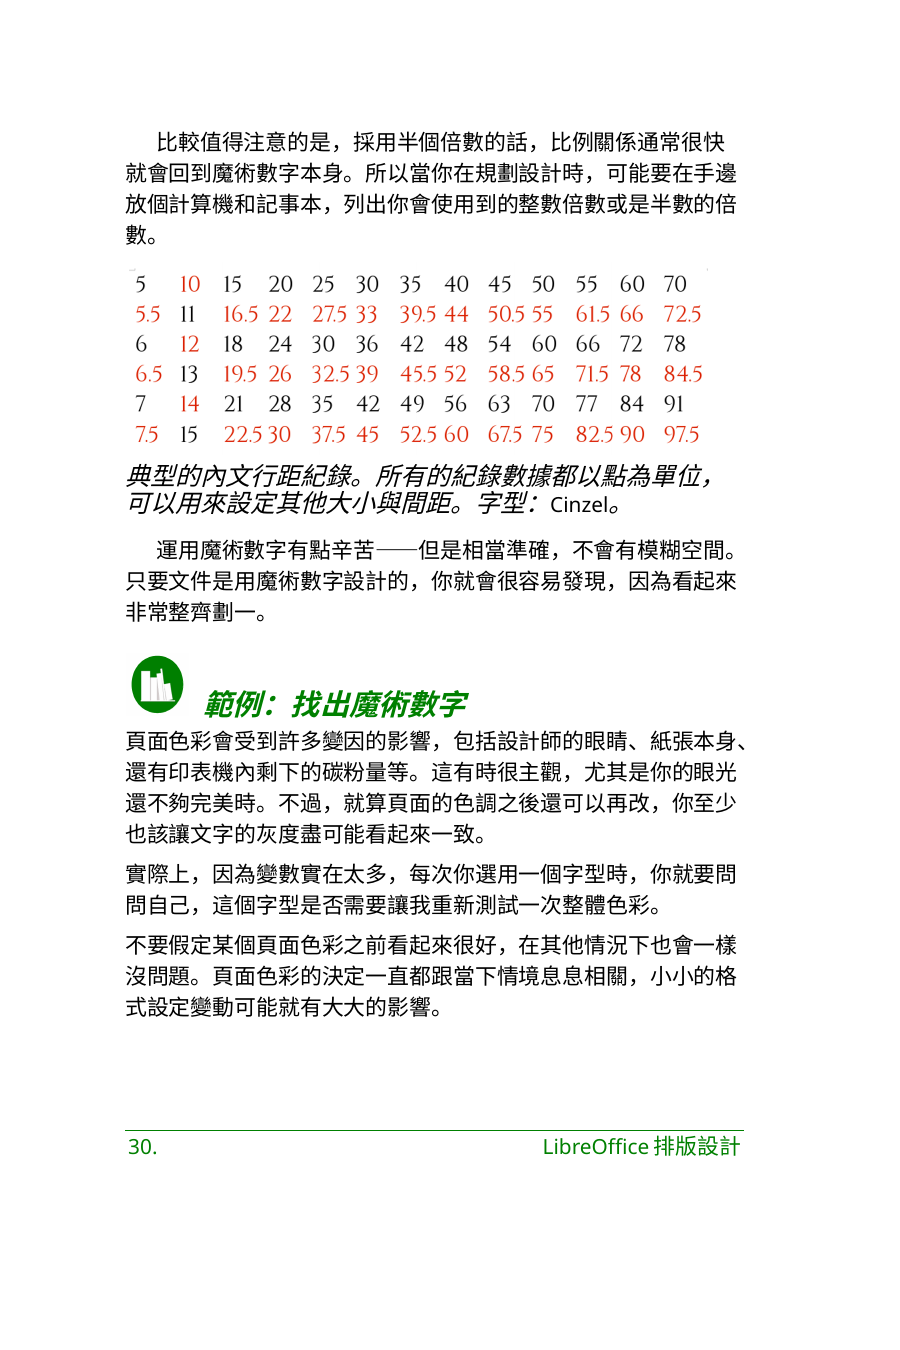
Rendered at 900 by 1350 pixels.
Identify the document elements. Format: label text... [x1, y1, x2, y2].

text 頁面色彩會受到許多變因的影響，包括設計師的眼睛、紙張本身、還有印表機內剩下的碳粉量等。這有時很主觀，尤其是你的眼光還不夠完美時。不過，就算頁面的色調之後還可以再改，你至少也該讓文字的灰度盡可能看起來一致。 [125, 724, 744, 849]
text 運用魔術數字有點辛苦——但是相當準確，不會有模糊空間。只要文件是用魔術數字設計的，你就會很容易發現，因為看起來非常整齊劃一。 [125, 533, 744, 627]
table_header [125, 262, 744, 456]
text 實際上，因為變數實在太多，每次你選用一個字型時，你就要問問自己，這個字型是否需要讓我重新測試一次整體色彩。 [125, 857, 744, 920]
picture [126, 653, 189, 716]
table_cell 典型的內文行距紀錄。所有的紀錄數據都以點為單位，可以用來設定其他大小與間距。字型：Cinzel。 [125, 456, 744, 518]
text 不要假定某個頁面色彩之前看起來很好，在其他情況下也會一樣沒問題。頁面色彩的決定一直都跟當下情境息息相關，小小的格式設定變動可能就有大大的影響。 [125, 928, 744, 1022]
subtitle 範例：找出魔術數字 [125, 652, 744, 724]
text 比較值得注意的是，採用半個倍數的話，比例關係通常很快就會回到魔術數字本身。所以當你在規劃設計時，可能要在手邊放個計算機和記事本，列出你會使用到的整數倍數或是半數的倍數。 [125, 125, 744, 250]
picture [125, 262, 709, 455]
